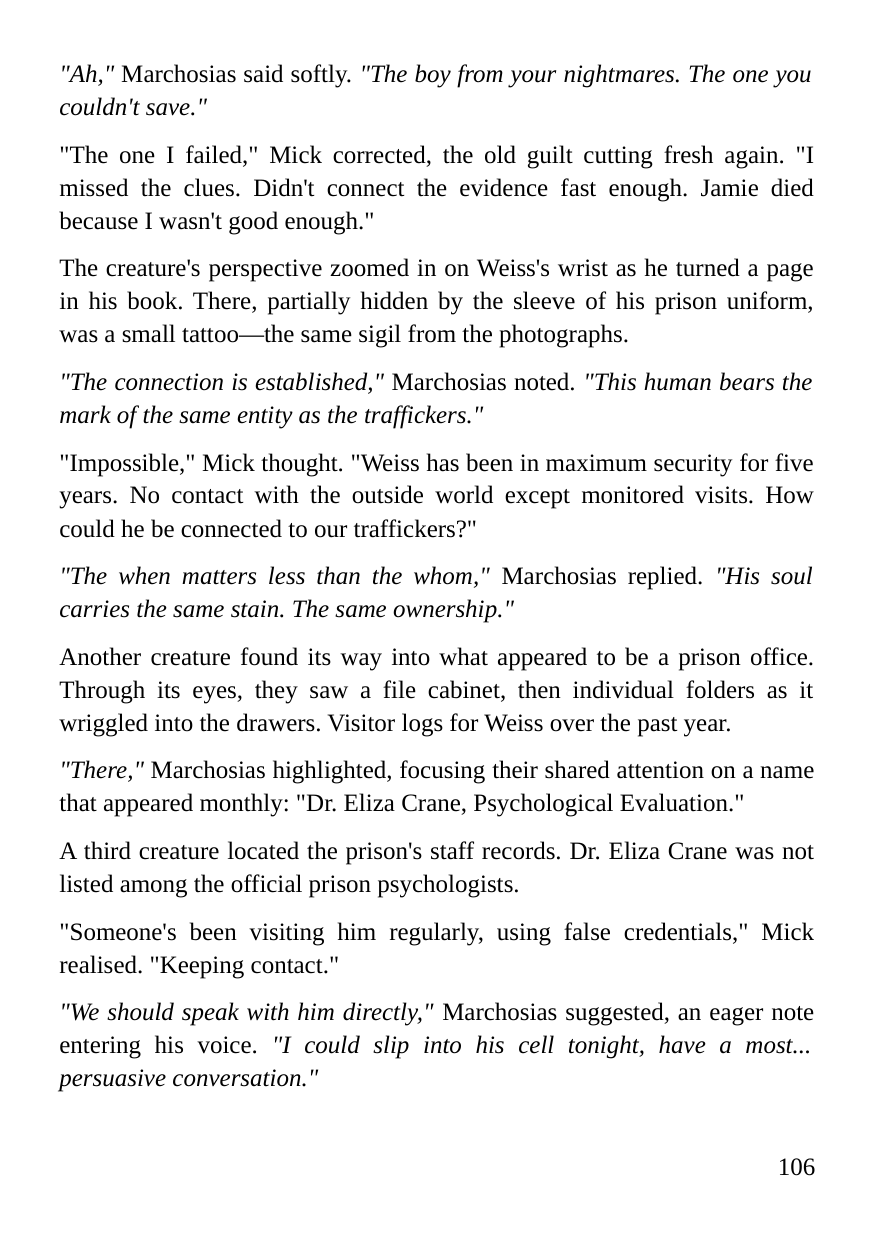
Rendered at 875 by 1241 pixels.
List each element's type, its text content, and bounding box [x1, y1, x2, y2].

text The creature's perspective zoomed in on Weiss's wrist as he turned a page in his book. There, partially hidden by the sleeve of his prison uniform, was a small tattoo—the same sigil from the photographs. [59, 253, 815, 348]
text "The connection is established," Marchosias noted. "This human bears the mark of the same entity as the traffickers." [59, 367, 815, 429]
text A third creature located the prison's staff records. Dr. Eliza Crane was not listed among the official prison psychologists. [59, 836, 815, 898]
text "We should speak with him directly," Marchosias suggested, an eager note entering his voice. "I could slip into his cell tonight, have a most... persuasive conversation." [59, 997, 815, 1092]
text "There," Marchosias highlighted, focusing their shared attention on a name that appeared monthly: "Dr. Eliza Crane, Psychological Evaluation." [59, 756, 815, 817]
text "The one I failed," Mick corrected, the old guilt cutting fresh again. "I missed the clues. Didn't connect the evidence fast enough. Jamie died because I wasn't good enough." [59, 140, 815, 234]
text Another creature found its way into what appeared to be a prison office. Through its eyes, they saw a file cabinet, then individual folders as it wriggled into the drawers. Visitor logs for Weiss over the past year. [59, 642, 815, 737]
text "Impossible," Mick thought. "Weiss has been in maximum security for five years. No contact with the outside world except monitored visits. How could he be connected to our traffickers?" [59, 448, 815, 542]
text "Someone's been visiting him regularly, using false credentials," Mick realised. "Keeping contact." [59, 917, 815, 978]
text "Ah," Marchosias said softly. "The boy from your nightmares. The one you couldn't save." [59, 59, 815, 121]
text "The when matters less than the whom," Marchosias replied. "His soul carries the same stain. The same ownership." [59, 561, 815, 623]
